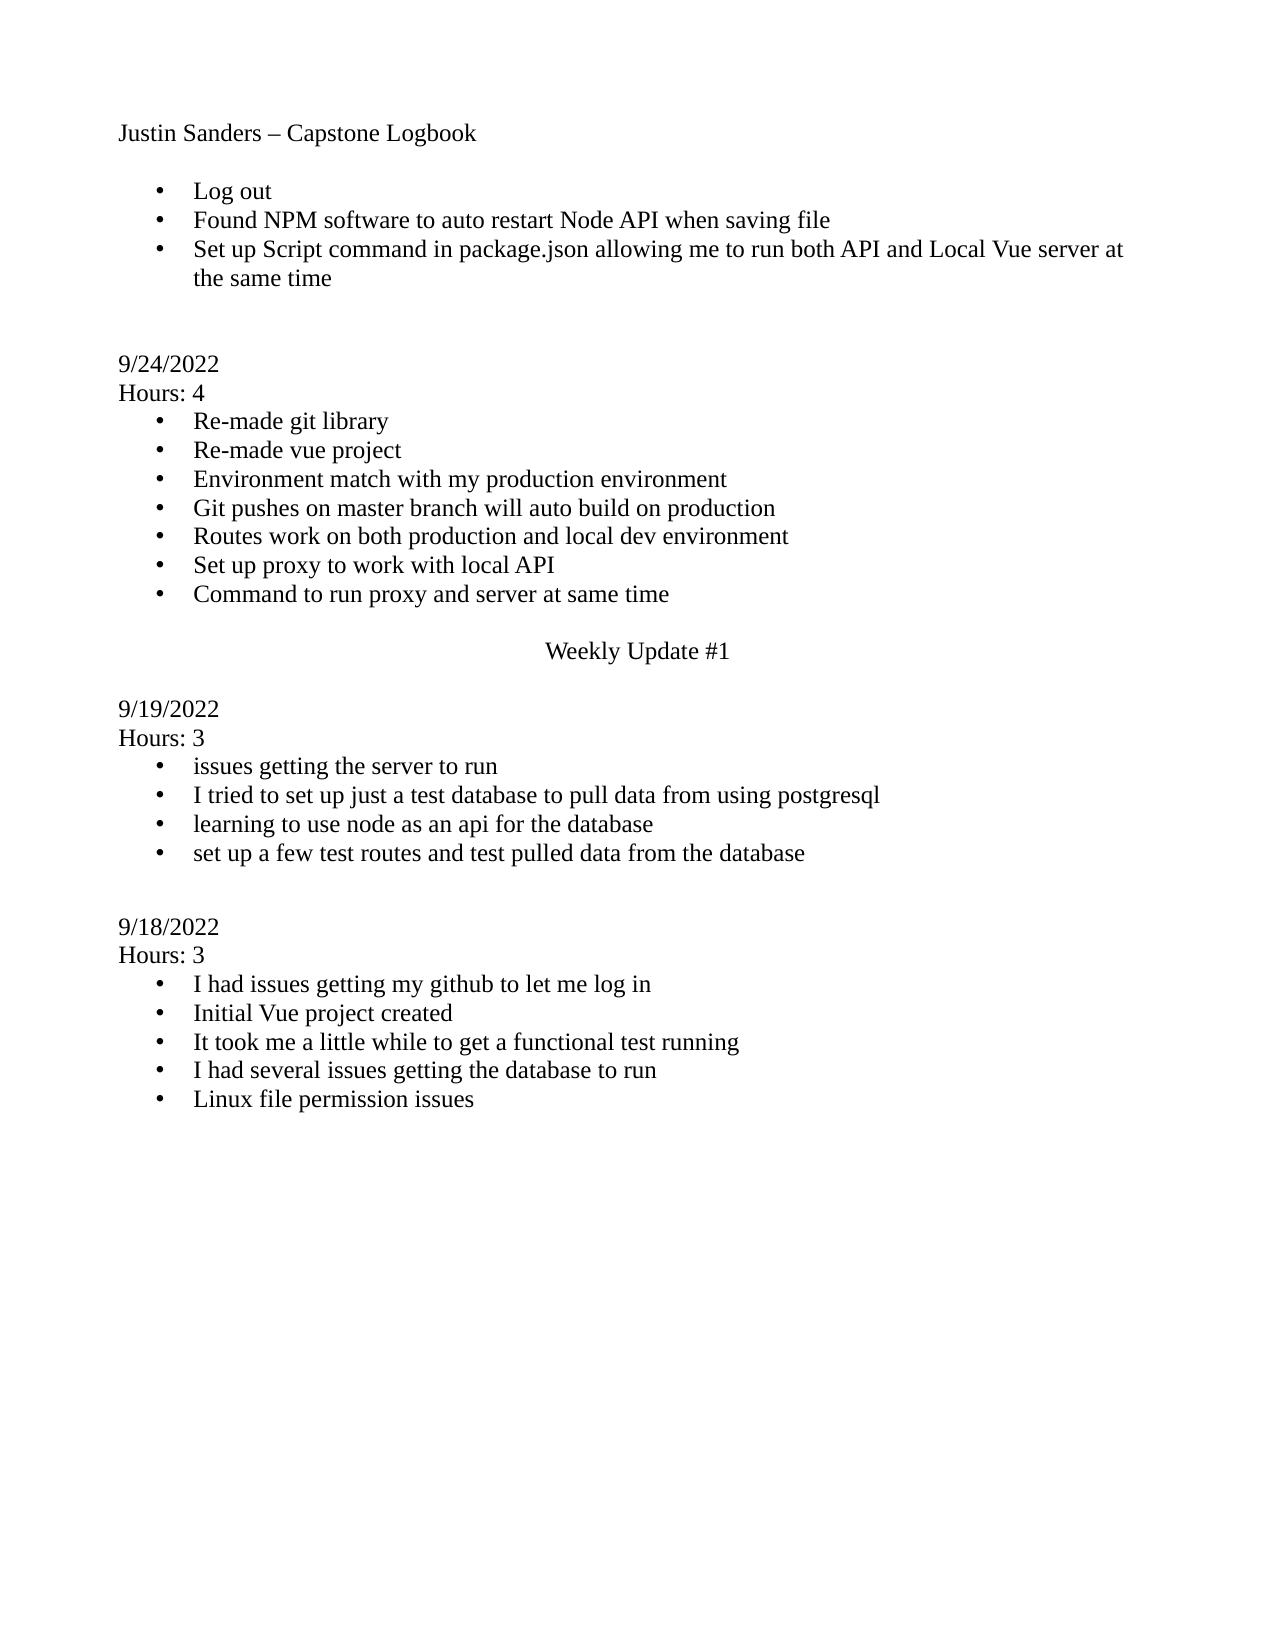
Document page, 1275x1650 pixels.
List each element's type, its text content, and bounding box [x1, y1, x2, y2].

list Command to run proxy and server at same time [156, 579, 1157, 608]
list Hours: 4 [118, 378, 1157, 406]
list set up a few test routes and test pulled data from the database [156, 838, 1157, 866]
list Weekly Update #1 [118, 636, 1157, 665]
list Set up proxy to work with local API [156, 550, 1157, 579]
list Re-made git library [156, 406, 1157, 435]
list Linux file permission issues [156, 1084, 1157, 1113]
list Hours: 3 [118, 723, 1157, 751]
list Initial Vue project created [156, 998, 1157, 1027]
list issues getting the server to run [156, 751, 1157, 780]
list 9/19/2022 [118, 694, 1157, 723]
list learning to use node as an api for the database [156, 809, 1157, 838]
list I had several issues getting the database to run [156, 1056, 1157, 1084]
list Re-made vue project [156, 435, 1157, 464]
text 9/18/2022 [118, 912, 1157, 941]
list Git pushes on master branch will auto build on production [156, 493, 1157, 521]
list Log out [156, 176, 1157, 205]
list 9/24/2022 [118, 349, 1157, 378]
list I had issues getting my github to let me log in [156, 969, 1157, 998]
text Hours: 3 [118, 941, 1157, 969]
list Environment match with my production environment [156, 464, 1157, 493]
list Found NPM software to auto restart Node API when saving file [156, 205, 1157, 234]
list It took me a little while to get a functional test running [156, 1027, 1157, 1056]
list Routes work on both production and local dev environment [156, 521, 1157, 550]
list Set up Script command in package.json allowing me to run both API and Local Vue server at the same time [156, 234, 1157, 291]
list I tried to set up just a test database to pull data from using postgresql [156, 780, 1157, 809]
